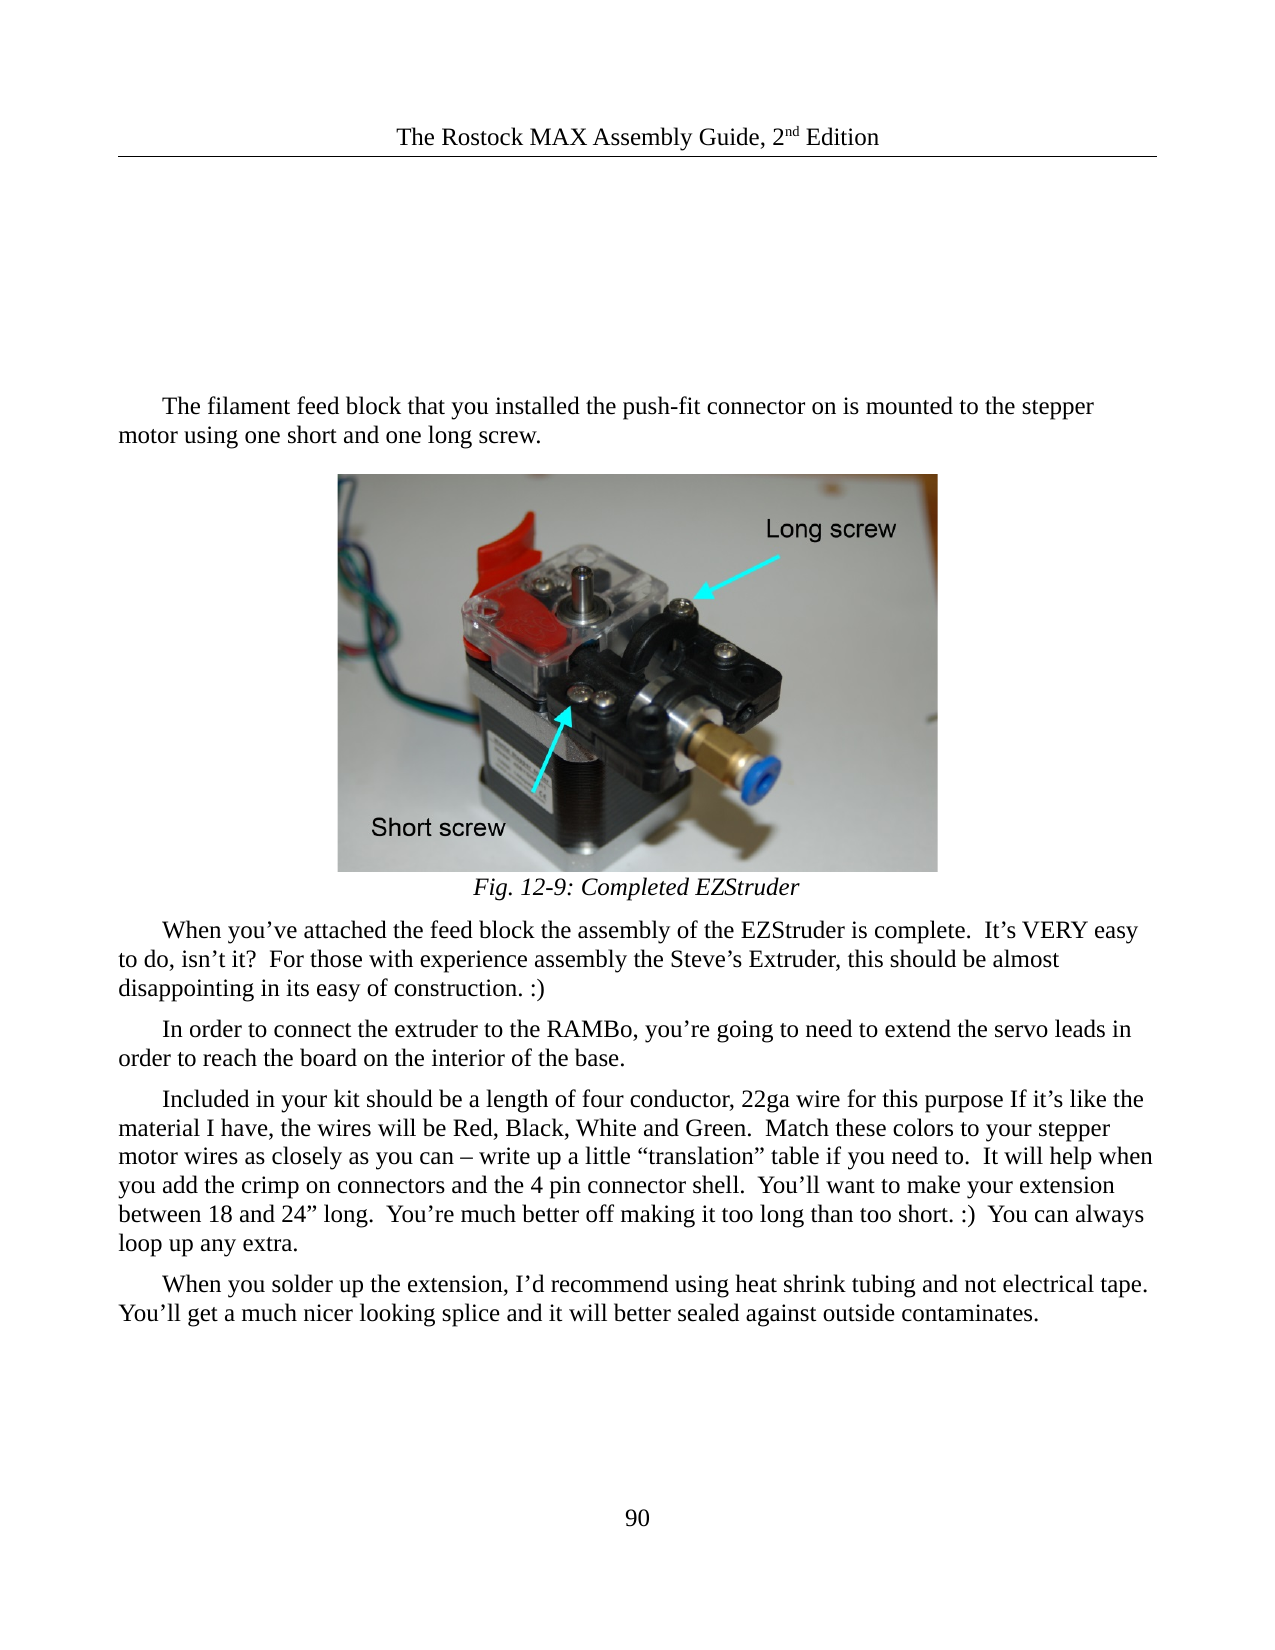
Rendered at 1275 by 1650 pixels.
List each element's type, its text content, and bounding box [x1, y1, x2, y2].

text When you’ve attached the feed block the assembly of the EZStruder is complete. It’s VERY easy to do, isn’t it? For those with experience assembly the Steve’s Extruder, this should be almost disappointing in its easy of construction. :) [118, 915, 1157, 1001]
text When you solder up the extension, I’d recommend using heat shrink tubing and not electrical tape. You’ll get a much nicer looking splice and it will better sealed against outside contaminates. [118, 1269, 1157, 1326]
text Included in your kit should be a length of four conductor, 22ga wire for this purpose If it’s like the material I have, the wires will be Red, Black, White and Green. Match these colors to your stepper motor wires as closely as you can – write up a little “translation” table if you need to. It will help when you add the crimp on connectors and the 4 pin connector shell. You’ll want to make your extension between 18 and 24” long. You’re much better off making it too long than too short. :) You can always loop up any extra. [118, 1084, 1157, 1256]
text The filament feed block that you installed the push-fit connector on is mounted to the stepper motor using one short and one long screw. [118, 391, 1157, 449]
text Fig. 12-9: Completed EZStruder [337, 872, 937, 900]
text In order to connect the extruder to the RAMBo, you’re going to need to extend the servo leads in order to reach the board on the interior of the base. [118, 1014, 1157, 1071]
picture [337, 474, 938, 872]
